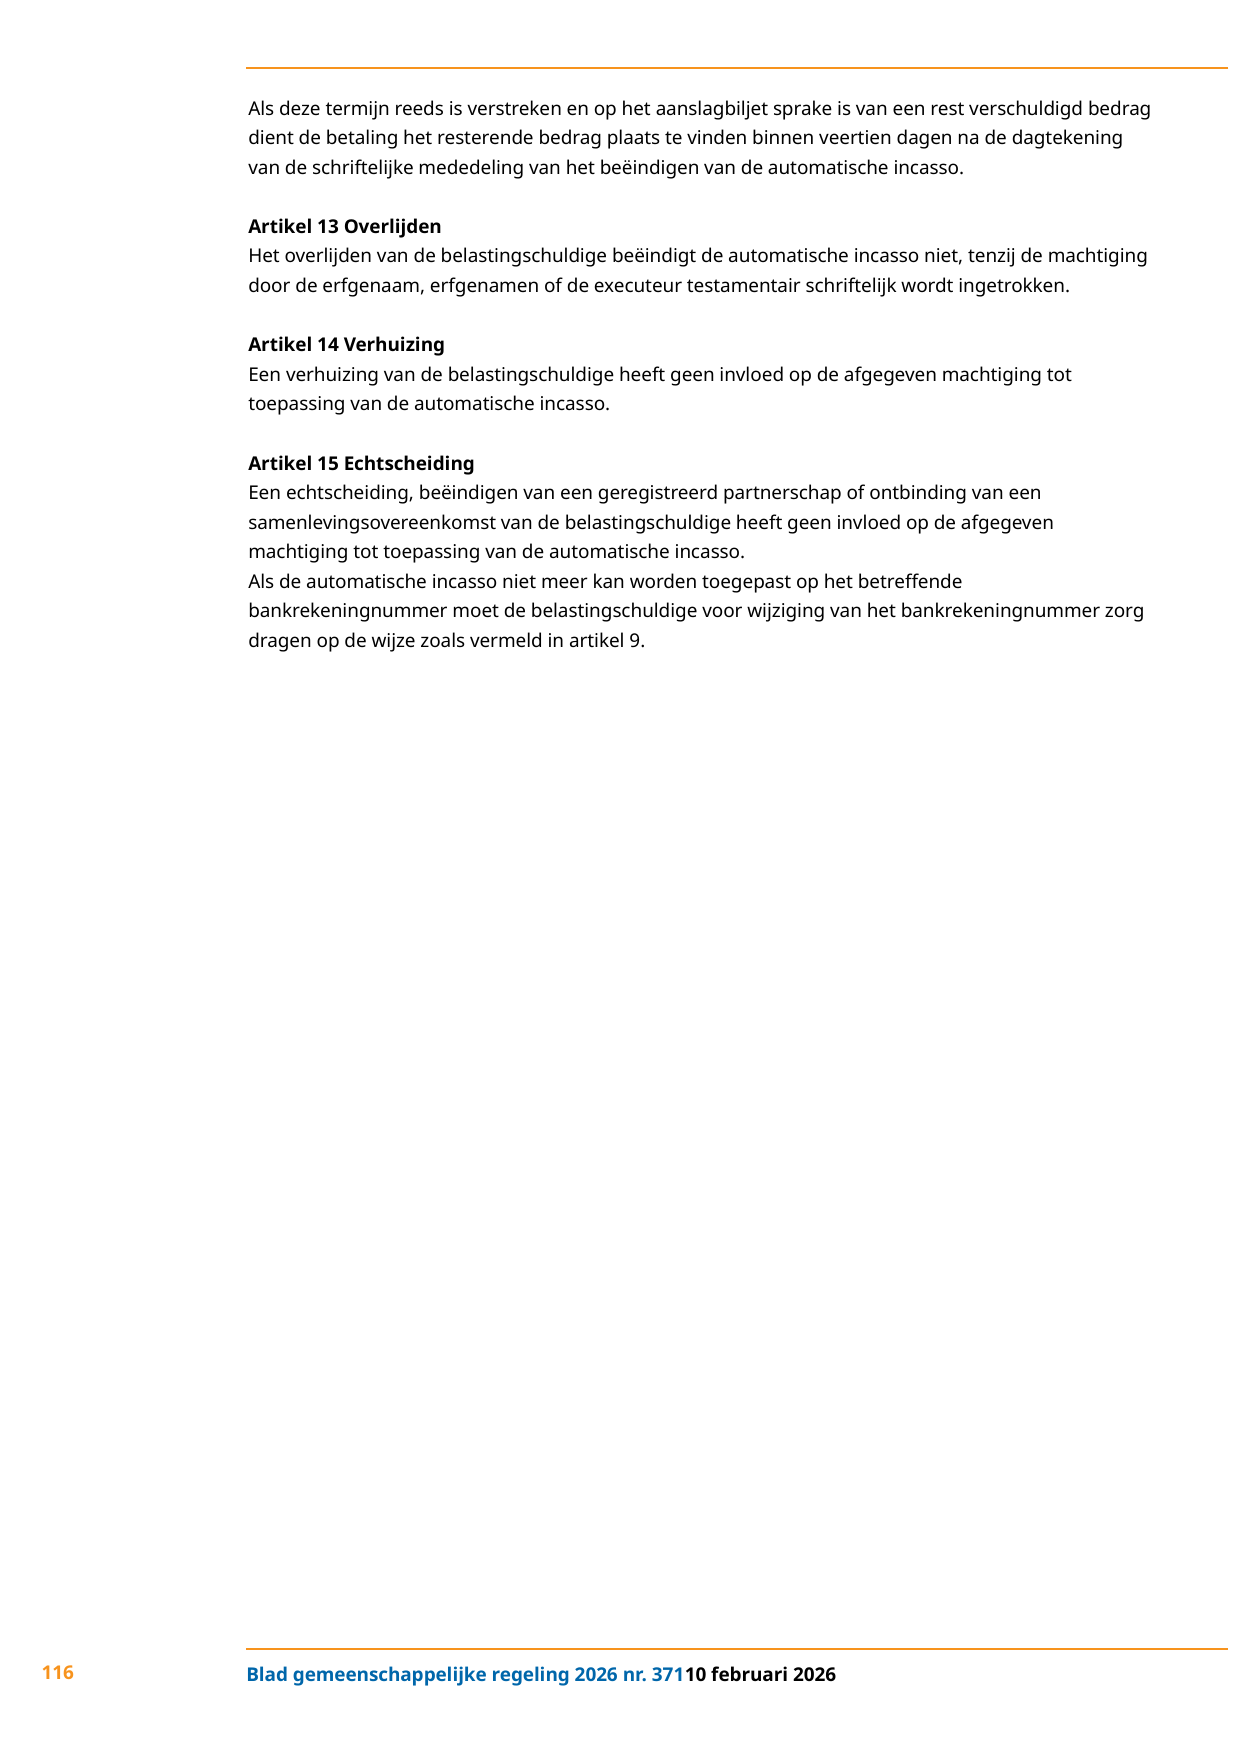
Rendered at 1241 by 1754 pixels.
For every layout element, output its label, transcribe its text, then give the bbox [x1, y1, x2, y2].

text Een verhuizing van de belastingschuldige heeft geen invloed op de afgegeven machtiging tot toepassing van de automatische incasso. [248, 361, 1152, 416]
text Als de automatische incasso niet meer kan worden toegepast op het betreffende bankrekeningnummer moet de belastingschuldige voor wijziging van het bankrekeningnummer zorg dragen op de wijze zoals vermeld in artikel 9. [248, 568, 1152, 653]
text Artikel 13 Overlijden [248, 213, 1152, 239]
picture [41, 47, 231, 172]
text Artikel 15 Echtscheiding [248, 450, 1152, 476]
text Artikel 14 Verhuizing [248, 331, 1152, 357]
text Als deze termijn reeds is verstreken en op het aanslagbiljet sprake is van een rest verschuldigd bedrag dient de betaling het resterende bedrag plaats te vinden binnen veertien dagen na de dagtekening van de schriftelijke mededeling van het beëindigen van de automatische incasso. [248, 95, 1152, 180]
text Een echtscheiding, beëindigen van een geregistreerd partnerschap of ontbinding van een samenlevingsovereenkomst van de belastingschuldige heeft geen invloed op de afgegeven machtiging tot toepassing van de automatische incasso. [248, 479, 1152, 564]
text Het overlijden van de belastingschuldige beëindigt de automatische incasso niet, tenzij de machtiging door de erfgenaam, erfgenamen of de executeur testamentair schriftelijk wordt ingetrokken. [248, 243, 1152, 298]
